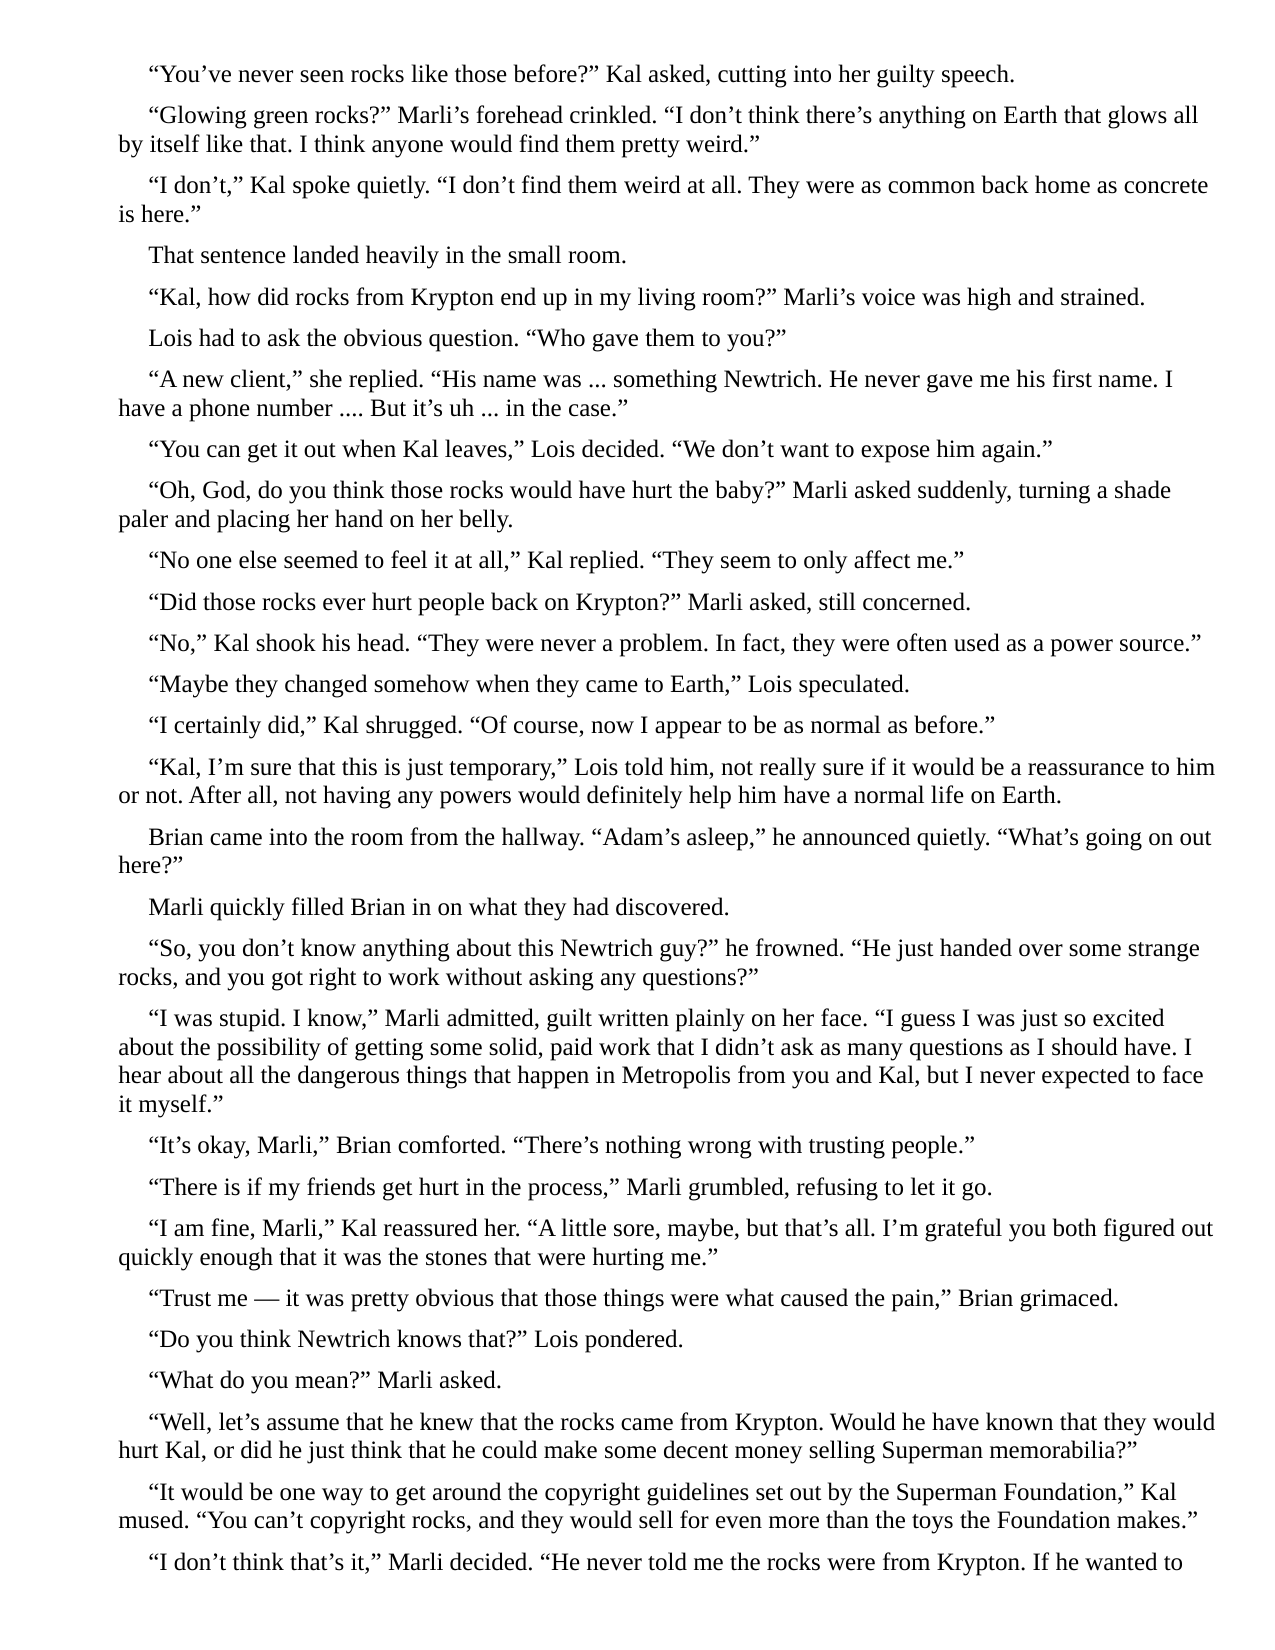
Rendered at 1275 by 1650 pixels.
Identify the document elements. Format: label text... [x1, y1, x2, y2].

text “Kal, I’m sure that this is just temporary,” Lois told him, not really sure if it would be a reassurance to him or not. After all, not having any powers would definitely help him have a normal life on Earth. [118, 752, 1216, 809]
text Brian came into the room from the hallway. “Adam’s asleep,” he announced quietly. “What’s going on out here?” [118, 822, 1216, 879]
text “Do you think Newtrich knows that?” Lois pondered. [118, 1324, 1216, 1353]
text “I don’t think that’s it,” Marli decided. “He never told me the rocks were from Krypton. If he wanted to [118, 1547, 1216, 1575]
text Marli quickly filled Brian in on what they had discovered. [118, 892, 1216, 920]
text “What do you mean?” Marli asked. [118, 1365, 1216, 1394]
text “No,” Kal shook his head. “They were never a problem. In fact, they were often used as a power source.” [118, 628, 1216, 657]
text “You can get it out when Kal leaves,” Lois decided. “We don’t want to expose him again.” [118, 434, 1216, 463]
text “Glowing green rocks?” Marli’s forehead crinkled. “I don’t think there’s anything on Earth that glows all by itself like that. I think anyone would find them pretty weird.” [118, 100, 1216, 158]
text “A new client,” she replied. “His name was ... something Newtrich. He never gave me his first name. I have a phone number .... But it’s uh ... in the case.” [118, 364, 1216, 422]
text That sentence landed heavily in the small room. [118, 240, 1216, 269]
text “Did those rocks ever hurt people back on Krypton?” Marli asked, still concerned. [118, 587, 1216, 615]
text “Well, let’s assume that he knew that the rocks came from Krypton. Would he have known that they would hurt Kal, or did he just think that he could make some decent money selling Superman memorabilia?” [118, 1407, 1216, 1464]
text “Trust me — it was pretty obvious that those things were what caused the pain,” Brian grimaced. [118, 1283, 1216, 1312]
text “I don’t,” Kal spoke quietly. “I don’t find them weird at all. They were as common back home as concrete is here.” [118, 170, 1216, 228]
text “I was stupid. I know,” Marli admitted, guilt written plainly on her face. “I guess I was just so excited about the possibility of getting some solid, paid work that I didn’t ask as many questions as I should have. I hear about all the dangerous things that happen in Metropolis from you and Kal, but I never expected to face it myself.” [118, 1003, 1216, 1118]
text “So, you don’t know anything about this Newtrich guy?” he frowned. “He just handed over some strange rocks, and you got right to work without asking any questions?” [118, 933, 1216, 990]
text “You’ve never seen rocks like those before?” Kal asked, cutting into her guilty speech. [118, 59, 1216, 88]
text “It would be one way to get around the copyright guidelines set out by the Superman Foundation,” Kal mused. “You can’t copyright rocks, and they would sell for even more than the toys the Foundation makes.” [118, 1477, 1216, 1534]
text “There is if my friends get hurt in the process,” Marli grumbled, refusing to let it go. [118, 1172, 1216, 1200]
text “Kal, how did rocks from Krypton end up in my living room?” Marli’s voice was high and strained. [118, 282, 1216, 310]
text “I am fine, Marli,” Kal reassured her. “A little sore, maybe, but that’s all. I’m grateful you both figured out quickly enough that it was the stones that were hurting me.” [118, 1213, 1216, 1270]
text “It’s okay, Marli,” Brian comforted. “There’s nothing wrong with trusting people.” [118, 1130, 1216, 1159]
text “No one else seemed to feel it at all,” Kal replied. “They seem to only affect me.” [118, 545, 1216, 574]
text “I certainly did,” Kal shrugged. “Of course, now I appear to be as normal as before.” [118, 710, 1216, 739]
text “Maybe they changed somehow when they came to Earth,” Lois speculated. [118, 669, 1216, 698]
text “Oh, God, do you think those rocks would have hurt the baby?” Marli asked suddenly, turning a shade paler and placing her hand on her belly. [118, 475, 1216, 533]
text Lois had to ask the obvious question. “Who gave them to you?” [118, 323, 1216, 352]
